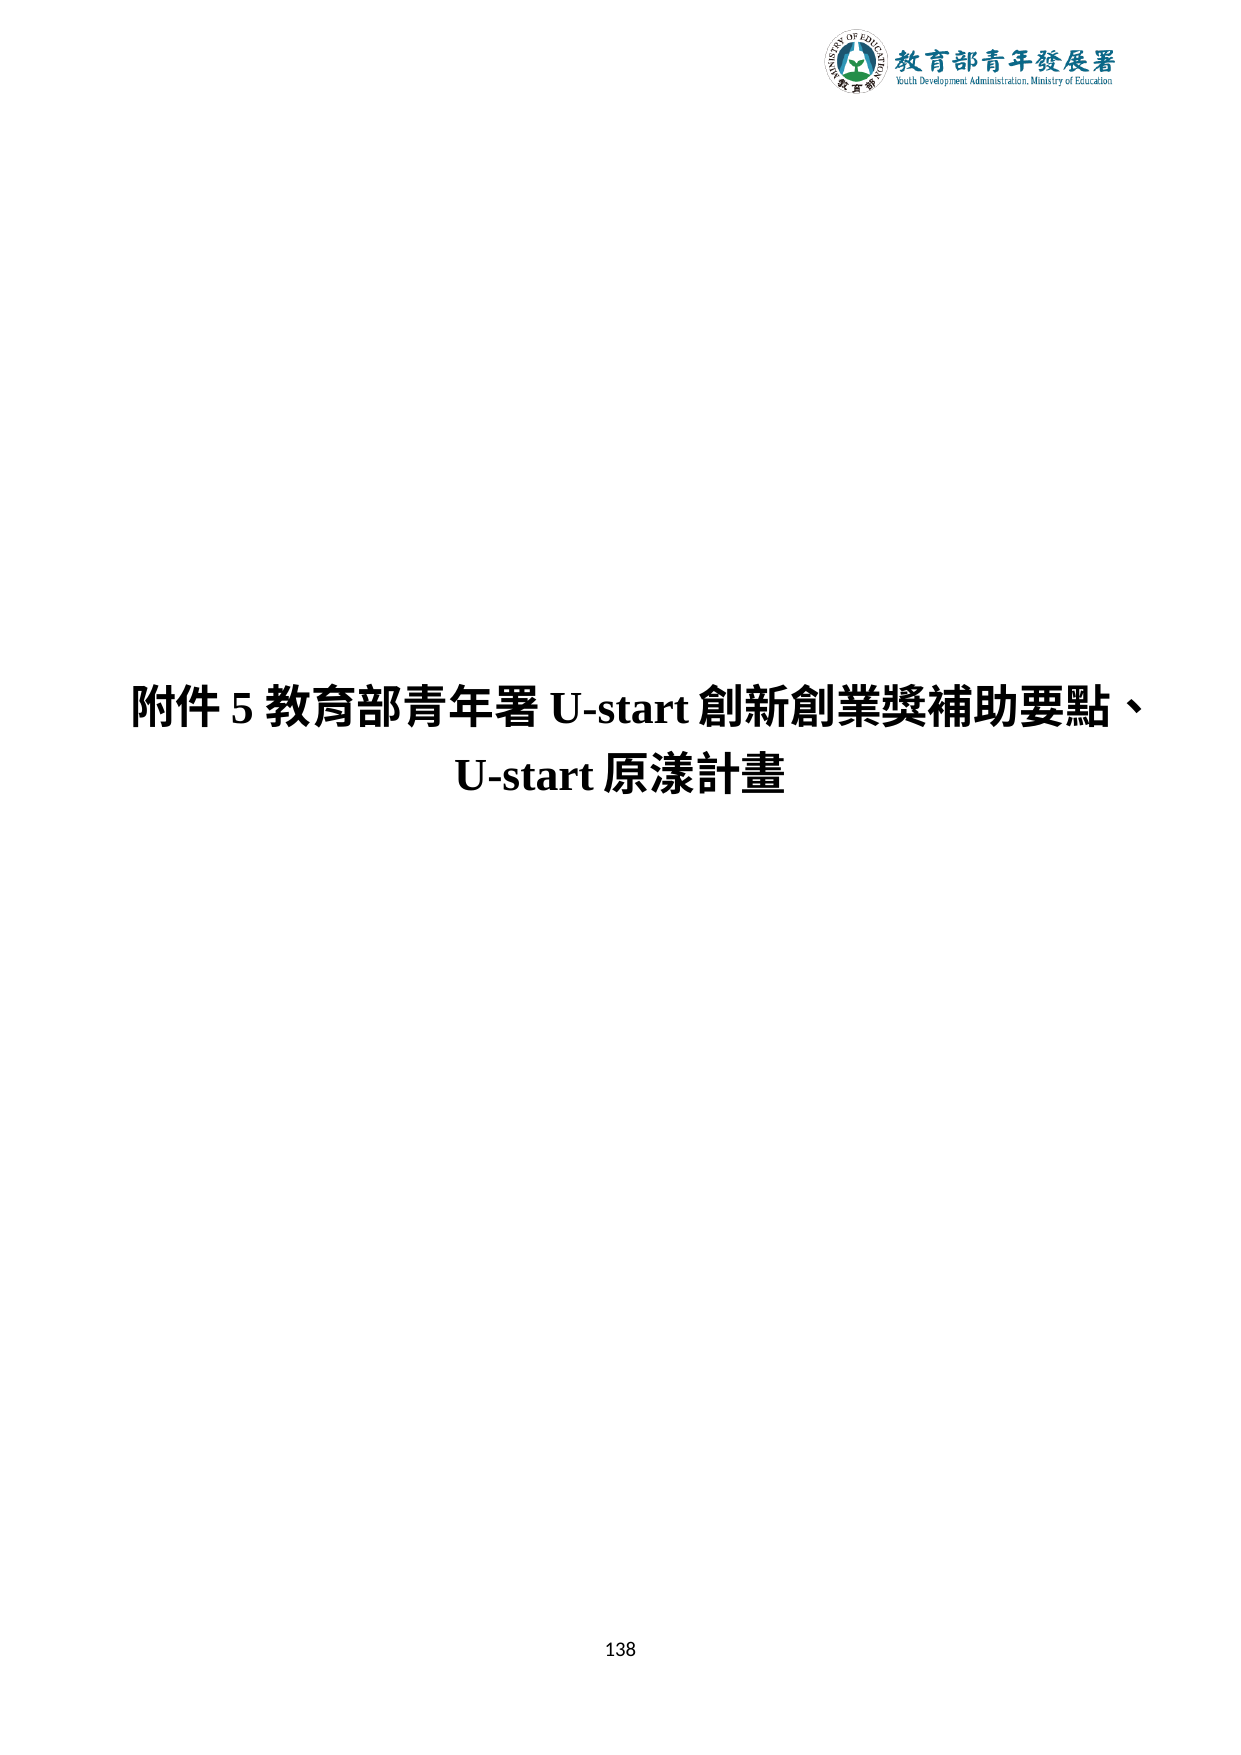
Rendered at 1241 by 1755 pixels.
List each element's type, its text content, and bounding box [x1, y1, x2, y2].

subtitle 附件5 教育部青年署U-start創新創業獎補助要點、U-start原漾計畫 [118, 671, 1122, 803]
